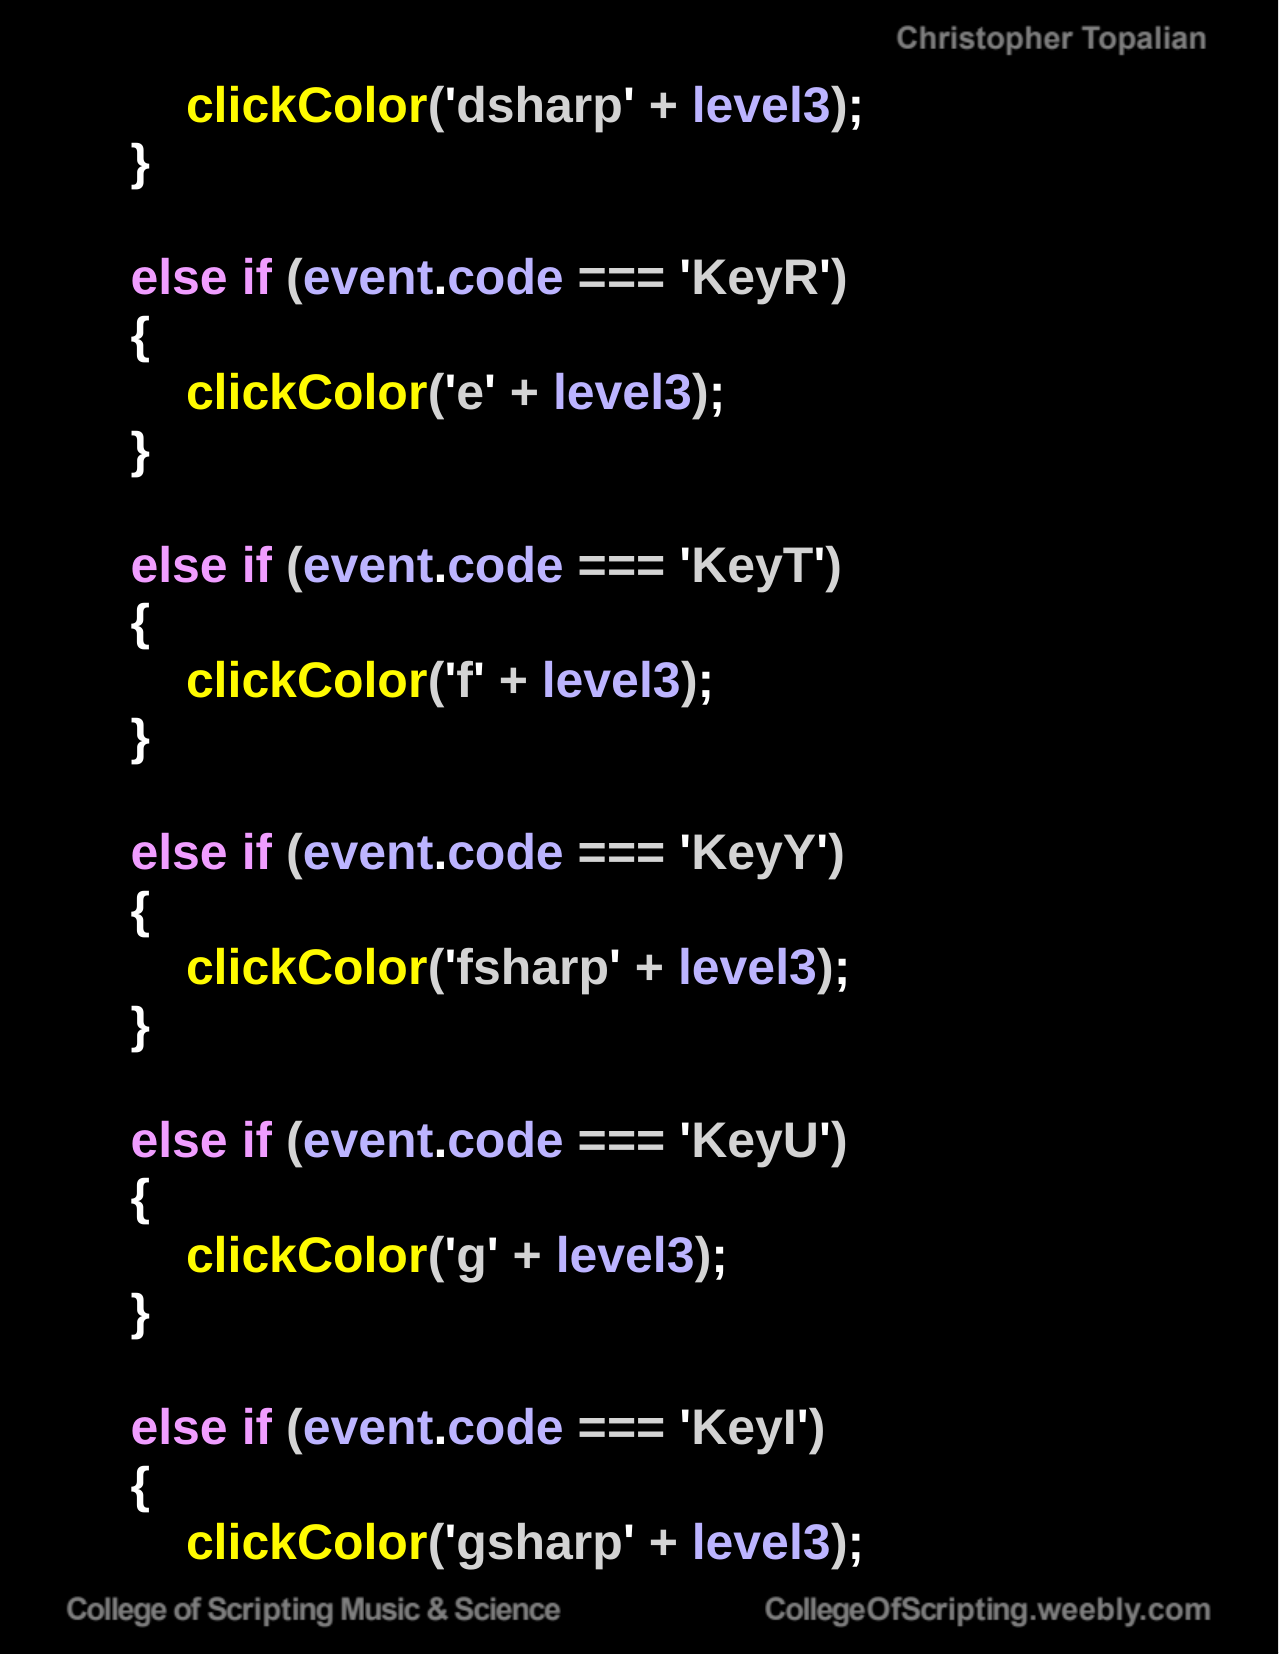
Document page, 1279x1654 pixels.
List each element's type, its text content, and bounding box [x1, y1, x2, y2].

text clickColor('dsharp' + level3); [75, 75, 1203, 132]
text else if (event.code === 'KeyU') [75, 1110, 1203, 1167]
text { [75, 305, 1203, 362]
text { [75, 1167, 1203, 1225]
text { [75, 592, 1203, 650]
text clickColor('fsharp' + level3); [75, 937, 1203, 995]
text } [75, 132, 1203, 190]
text clickColor('g' + level3); [75, 1225, 1203, 1282]
text } [75, 995, 1203, 1052]
text clickColor('f' + level3); [75, 650, 1203, 707]
text else if (event.code === 'KeyT') [75, 535, 1203, 592]
text else if (event.code === 'KeyI') [75, 1397, 1203, 1455]
text else if (event.code === 'KeyR') [75, 247, 1203, 305]
text } [75, 707, 1203, 765]
text else if (event.code === 'KeyY') [75, 822, 1203, 880]
text { [75, 880, 1203, 937]
text clickColor('e' + level3); [75, 362, 1203, 420]
text clickColor('gsharp' + level3); [75, 1512, 1203, 1570]
text } [75, 1282, 1203, 1340]
text } [75, 420, 1203, 477]
text { [75, 1455, 1203, 1512]
